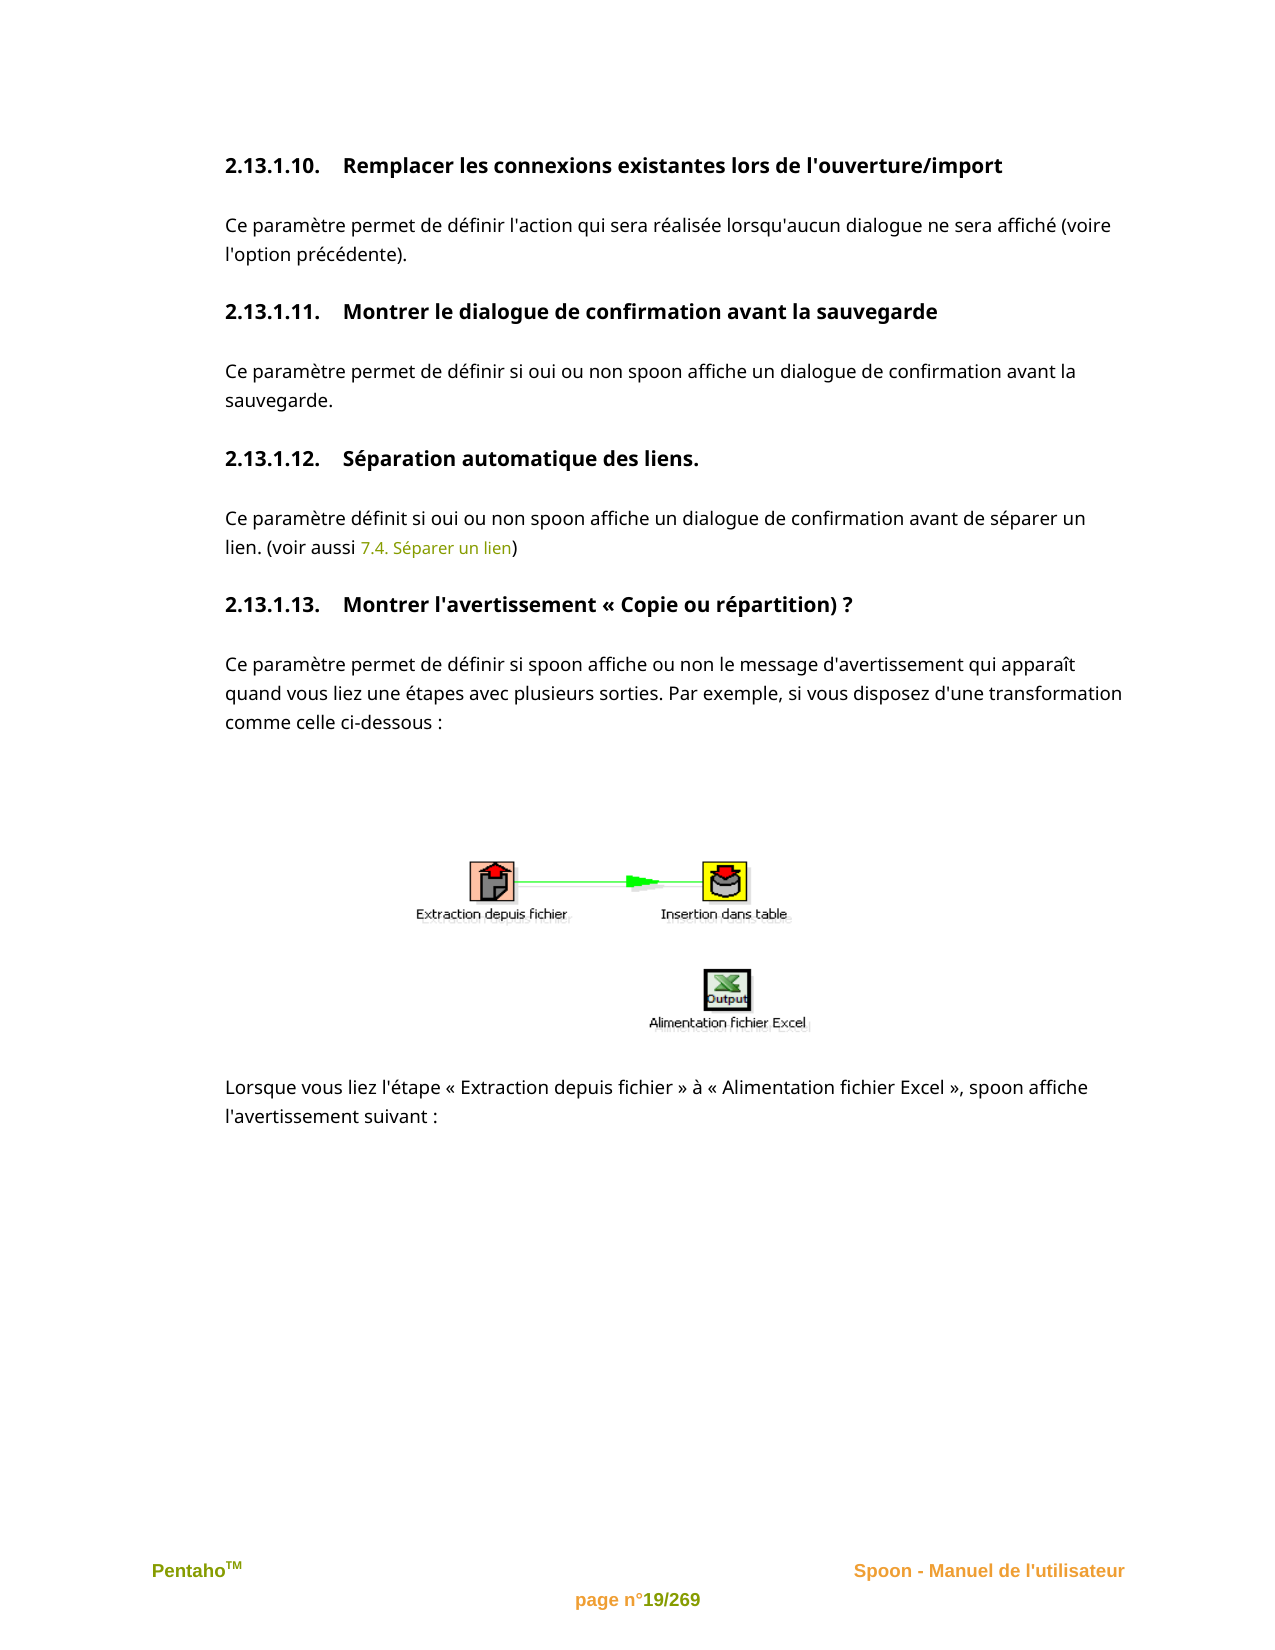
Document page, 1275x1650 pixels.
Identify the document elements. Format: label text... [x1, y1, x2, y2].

subtitle Montrer le dialogue de confirmation avant la sauvegarde [225, 296, 1125, 326]
picture [366, 777, 909, 1070]
subtitle Séparation automatique des liens. [225, 443, 1125, 472]
text Lorsque vous liez l'étape « Extraction depuis fichier » à « Alimentation fichier Excel », spoon affiche l'avertissement suivant : [225, 765, 1125, 1129]
text Ce paramètre permet de définir l'action qui sera réalisée lorsqu'aucun dialogue ne sera affiché (voire l'option précédente). [225, 209, 1125, 267]
text Ce paramètre permet de définir si spoon affiche ou non le message d'avertissement qui apparaît quand vous liez une étapes avec plusieurs sorties. Par exemple, si vous disposez d'une transformation comme celle ci-dessous : [225, 648, 1125, 736]
subtitle Montrer l'avertissement « Copie ou répartition) ? [225, 589, 1125, 618]
text Ce paramètre définit si oui ou non spoon affiche un dialogue de confirmation avant de séparer un lien. (voir aussi 7.4. Séparer un lien) [225, 502, 1125, 560]
text Ce paramètre permet de définir si oui ou non spoon affiche un dialogue de confirmation avant la sauvegarde. [225, 355, 1125, 413]
subtitle Remplacer les connexions existantes lors de l'ouverture/import [225, 150, 1125, 179]
